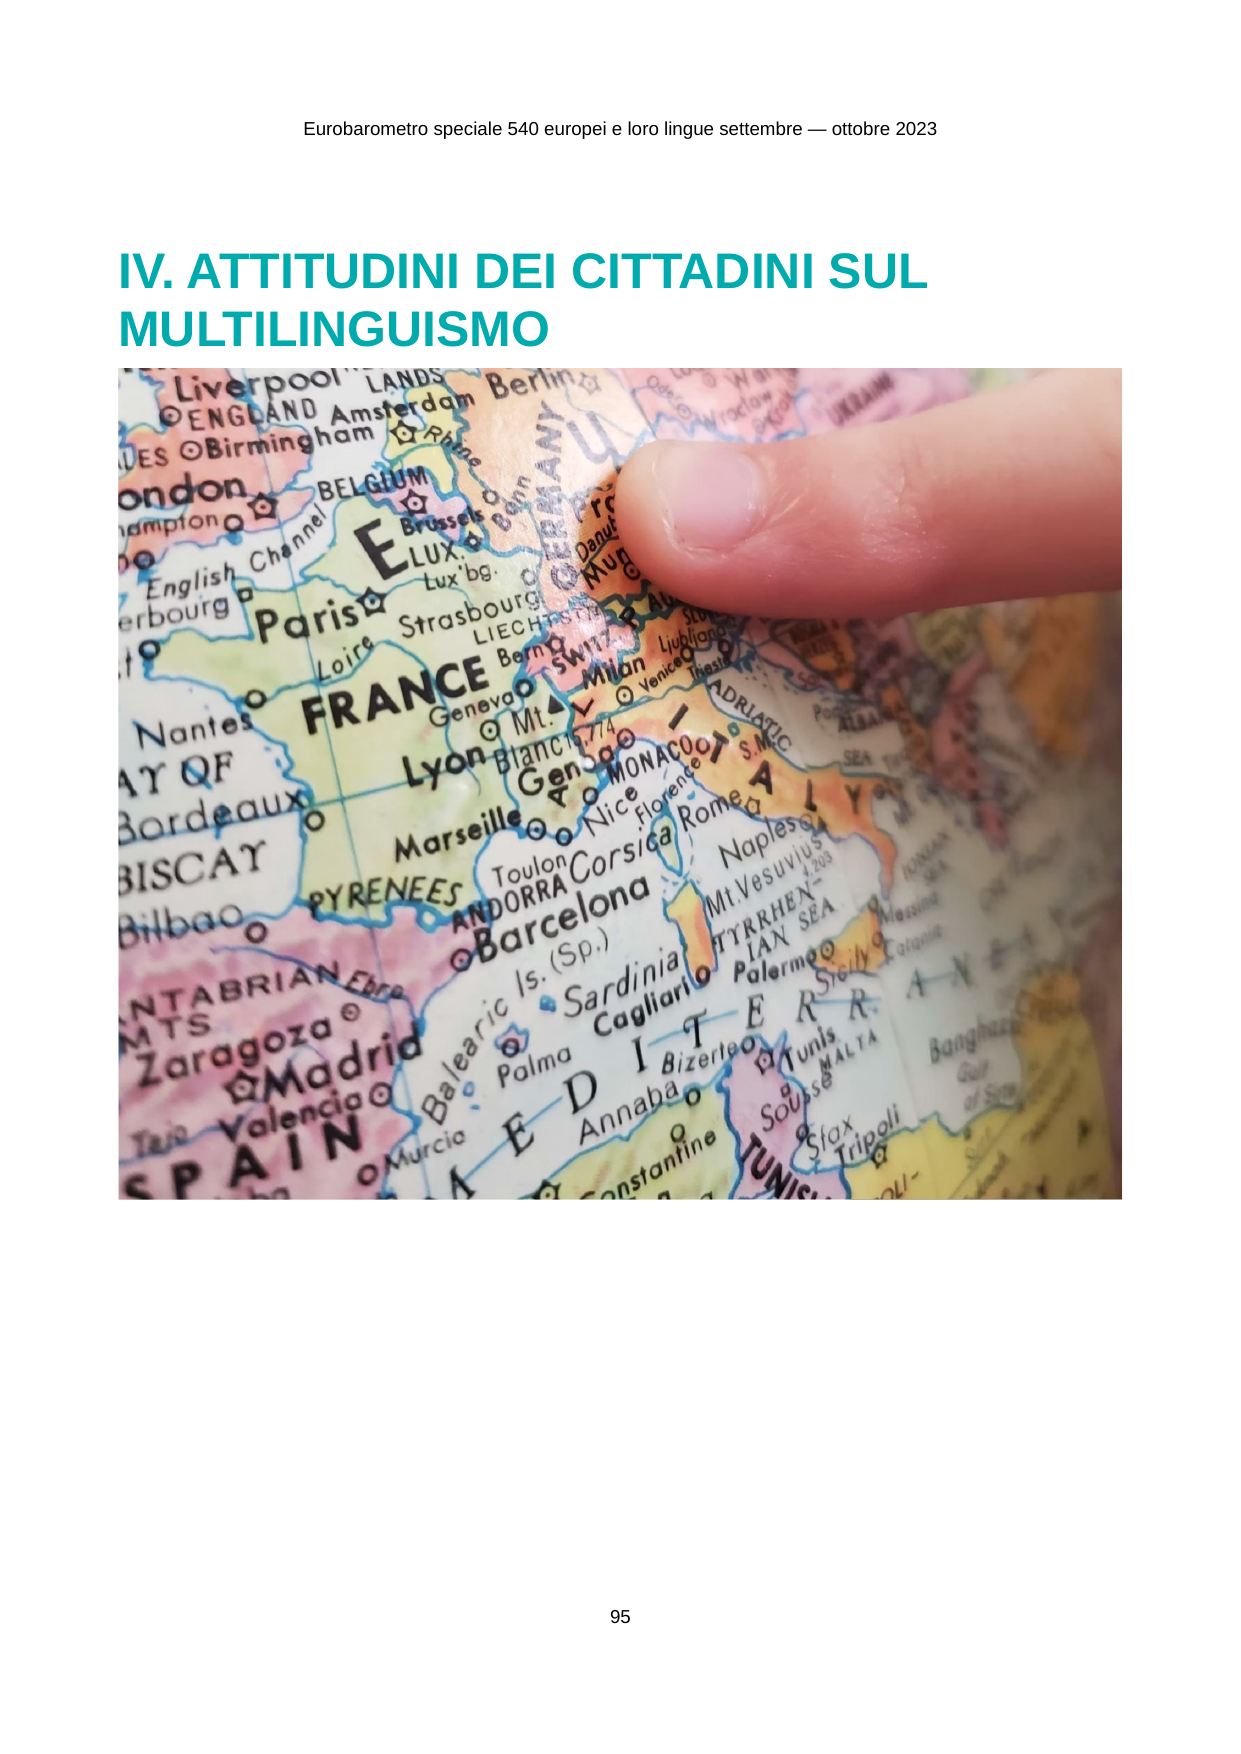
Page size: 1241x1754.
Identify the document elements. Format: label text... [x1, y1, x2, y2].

picture [118, 368, 1123, 1200]
subtitle IV. ATTITUDINI DEI CITTADINI SUL MULTILINGUISMO [118, 241, 1122, 356]
